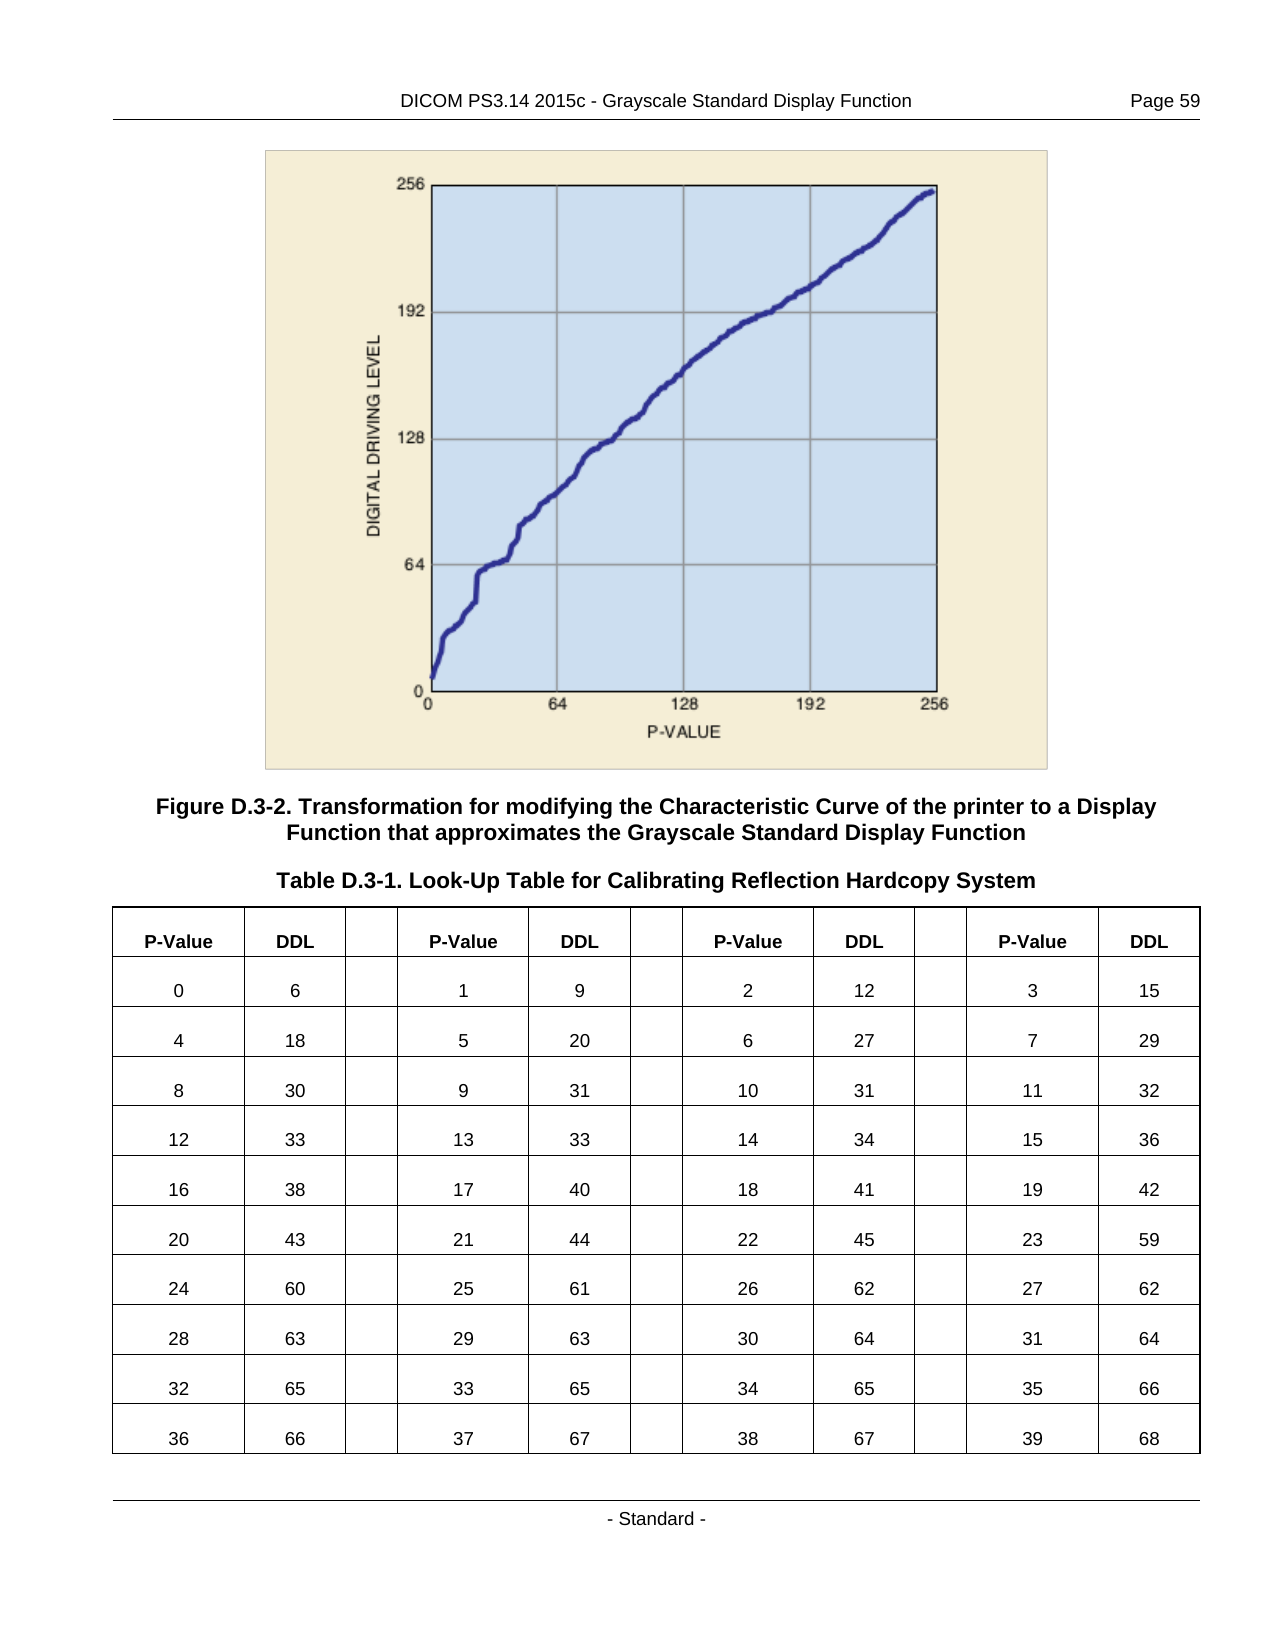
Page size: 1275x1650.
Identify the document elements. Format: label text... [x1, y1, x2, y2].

table_cell 64 [1099, 1305, 1199, 1354]
table_header P-Value [967, 908, 1098, 956]
table_cell 39 [967, 1404, 1098, 1453]
table_cell 1 [398, 957, 528, 1006]
table_cell 43 [245, 1206, 345, 1254]
table_cell [631, 1355, 682, 1403]
table_header DDL [529, 908, 630, 956]
table_cell 12 [113, 1106, 244, 1155]
table_cell 34 [814, 1106, 914, 1155]
table_header DDL [1099, 908, 1199, 956]
table_cell 66 [245, 1404, 345, 1453]
table_cell [915, 1305, 966, 1354]
table_cell 67 [529, 1404, 630, 1453]
table_cell 21 [398, 1206, 528, 1254]
table_cell 64 [814, 1305, 914, 1354]
table_cell [631, 1106, 682, 1155]
table_cell 33 [398, 1355, 528, 1403]
table_cell [346, 1106, 397, 1155]
table_cell 67 [814, 1404, 914, 1453]
table_cell 36 [1099, 1106, 1199, 1155]
table_cell 62 [1099, 1255, 1199, 1304]
table_cell 0 [113, 957, 244, 1006]
table_cell 25 [398, 1255, 528, 1304]
table_cell [915, 1106, 966, 1155]
table_cell [631, 1206, 682, 1254]
table_cell [346, 1206, 397, 1254]
table_header DDL [245, 908, 345, 956]
table_cell 41 [814, 1156, 914, 1204]
table_cell 37 [398, 1404, 528, 1453]
table_cell 45 [814, 1206, 914, 1254]
table_cell 6 [245, 957, 345, 1006]
table_cell [631, 1007, 682, 1056]
table_cell 33 [529, 1106, 630, 1155]
table_cell 35 [967, 1355, 1098, 1403]
table_cell 6 [683, 1007, 813, 1056]
table_cell 65 [814, 1355, 914, 1403]
table_cell 62 [814, 1255, 914, 1304]
table_cell 2 [683, 957, 813, 1006]
table_cell [631, 1057, 682, 1105]
table_cell 44 [529, 1206, 630, 1254]
table_cell [915, 1156, 966, 1204]
table_cell 63 [245, 1305, 345, 1354]
table_cell 30 [683, 1305, 813, 1354]
table_cell 42 [1099, 1156, 1199, 1204]
table_cell 23 [967, 1206, 1098, 1254]
table_cell 7 [967, 1007, 1098, 1056]
table_header [346, 908, 397, 956]
table_cell 38 [683, 1404, 813, 1453]
picture [264, 150, 1049, 771]
table_cell 68 [1099, 1404, 1199, 1453]
table_cell 27 [967, 1255, 1098, 1304]
table_cell 38 [245, 1156, 345, 1204]
table_cell 27 [814, 1007, 914, 1056]
table_header P-Value [683, 908, 813, 956]
table_cell 61 [529, 1255, 630, 1304]
table_cell 20 [529, 1007, 630, 1056]
table_cell 29 [398, 1305, 528, 1354]
table_cell 15 [1099, 957, 1199, 1006]
table_cell [631, 1255, 682, 1304]
table_cell [346, 1007, 397, 1056]
table_cell 18 [245, 1007, 345, 1056]
table_cell 32 [1099, 1057, 1199, 1105]
table_cell 18 [683, 1156, 813, 1204]
table_cell 12 [814, 957, 914, 1006]
table_cell [346, 1156, 397, 1204]
table_cell 14 [683, 1106, 813, 1155]
table_cell 29 [1099, 1007, 1199, 1056]
table_cell 30 [245, 1057, 345, 1105]
table_cell [346, 1057, 397, 1105]
table_header P-Value [113, 908, 244, 956]
table_cell 17 [398, 1156, 528, 1204]
table_cell [346, 957, 397, 1006]
table_cell 26 [683, 1255, 813, 1304]
table_cell 33 [245, 1106, 345, 1155]
text Figure D.3-2. Transformation for modifying the Characteristic Curve of the printer to a Display Function that approximates the Grayscale Standard Display Function [112, 793, 1200, 844]
table_cell 36 [113, 1404, 244, 1453]
table_cell 66 [1099, 1355, 1199, 1403]
table_cell 3 [967, 957, 1098, 1006]
table_cell 8 [113, 1057, 244, 1105]
table_cell [915, 1355, 966, 1403]
table_cell [346, 1404, 397, 1453]
table_cell 9 [529, 957, 630, 1006]
table_cell 28 [113, 1305, 244, 1354]
table_cell [915, 1206, 966, 1254]
table_cell 19 [967, 1156, 1098, 1204]
table_cell [346, 1255, 397, 1304]
table_cell [346, 1355, 397, 1403]
table_cell 65 [245, 1355, 345, 1403]
table_cell [915, 1007, 966, 1056]
table_cell [915, 957, 966, 1006]
table_cell 63 [529, 1305, 630, 1354]
table_cell 34 [683, 1355, 813, 1403]
table_header [915, 908, 966, 956]
table_cell 10 [683, 1057, 813, 1105]
text Table D.3-1. Look-Up Table for Calibrating Reflection Hardcopy System [112, 867, 1200, 893]
table_header [631, 908, 682, 956]
table_cell [346, 1305, 397, 1354]
table_cell 59 [1099, 1206, 1199, 1254]
table_cell [915, 1057, 966, 1105]
table_cell 4 [113, 1007, 244, 1056]
table_cell 24 [113, 1255, 244, 1304]
table_cell 65 [529, 1355, 630, 1403]
table_header DDL [814, 908, 914, 956]
table_cell 16 [113, 1156, 244, 1204]
table_cell 9 [398, 1057, 528, 1105]
table_cell 11 [967, 1057, 1098, 1105]
table_cell 20 [113, 1206, 244, 1254]
table_cell 15 [967, 1106, 1098, 1155]
table_cell 60 [245, 1255, 345, 1304]
table_cell 22 [683, 1206, 813, 1254]
table_cell 31 [967, 1305, 1098, 1354]
table_cell [915, 1404, 966, 1453]
table_cell [631, 957, 682, 1006]
table_cell [631, 1156, 682, 1204]
table_header P-Value [398, 908, 528, 956]
table_cell [915, 1255, 966, 1304]
table_cell 31 [814, 1057, 914, 1105]
table_cell 13 [398, 1106, 528, 1155]
table_cell 40 [529, 1156, 630, 1204]
table_cell 32 [113, 1355, 244, 1403]
table_cell 31 [529, 1057, 630, 1105]
table_cell [631, 1404, 682, 1453]
table_cell 5 [398, 1007, 528, 1056]
table_cell [631, 1305, 682, 1354]
